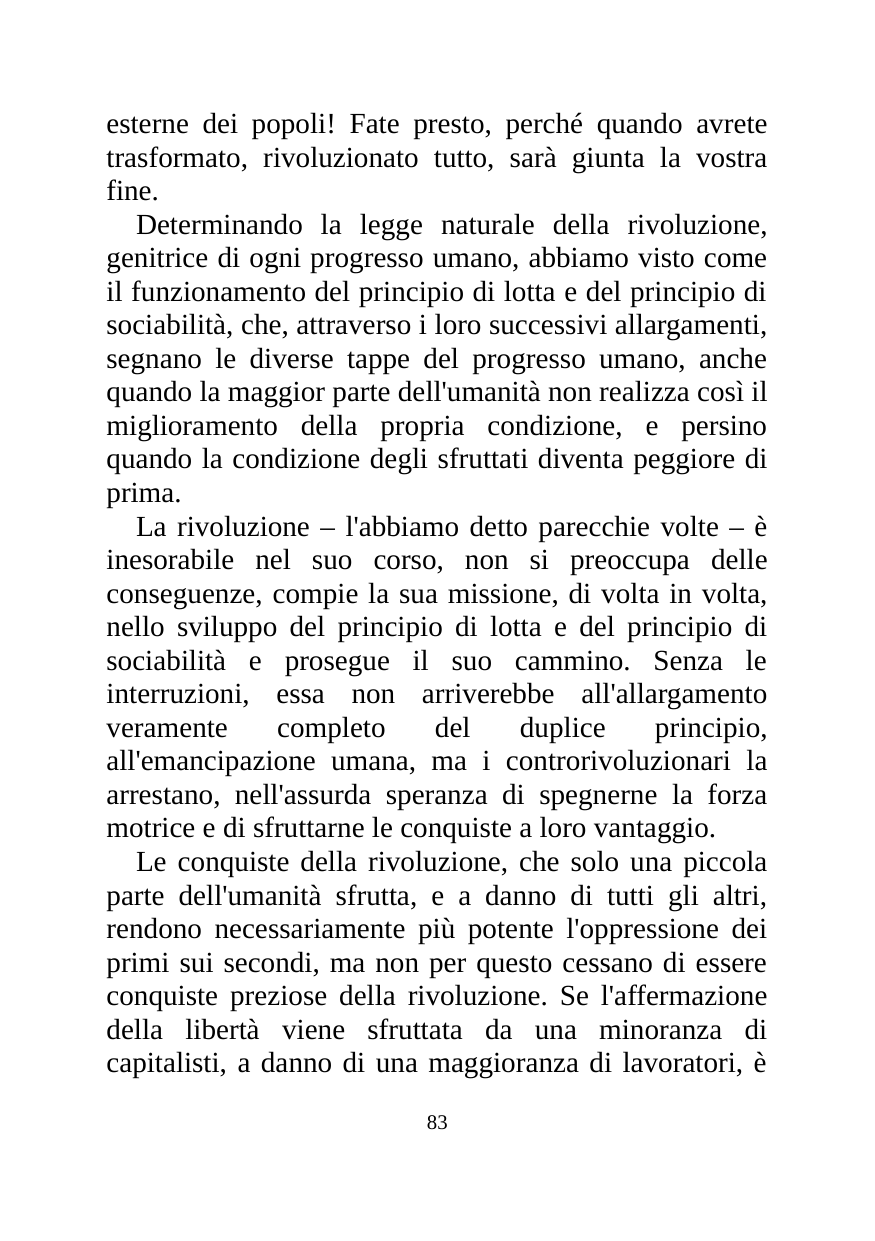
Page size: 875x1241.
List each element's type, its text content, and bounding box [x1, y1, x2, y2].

text esterne dei popoli! Fate presto, perché quando avrete trasformato, rivoluzionato tutto, sarà giunta la vostra fine. [106, 106, 768, 207]
text Le conquiste della rivoluzione, che solo una piccola parte dell'umanità sfrutta, e a danno di tutti gli altri, rendono necessariamente più potente l'oppressione dei primi sui secondi, ma non per questo cessano di essere conquiste preziose della rivoluzione. Se l'affermazione della libertà viene sfruttata da una minoranza di capitalisti, a danno di una maggioranza di lavoratori, è [106, 844, 768, 1079]
text Determinando la legge naturale della rivoluzione, genitrice di ogni progresso umano, abbiamo visto come il funzionamento del principio di lotta e del principio di sociabilità, che, attraverso i loro successivi allargamenti, segnano le diverse tappe del progresso umano, anche quando la maggior parte dell'umanità non realizza così il miglioramento della propria condizione, e persino quando la condizione degli sfruttati diventa peggiore di prima. [106, 207, 768, 509]
text La rivoluzione – l'abbiamo detto parecchie volte – è inesorabile nel suo corso, non si preoccupa delle conseguenze, compie la sua missione, di volta in volta, nello sviluppo del principio di lotta e del principio di sociabilità e prosegue il suo cammino. Senza le interruzioni, essa non arriverebbe all'allargamento veramente completo del duplice principio, all'emancipazione umana, ma i controrivoluzionari la arrestano, nell'assurda speranza di spegnerne la forza motrice e di sfruttarne le conquiste a loro vantaggio. [106, 509, 768, 844]
